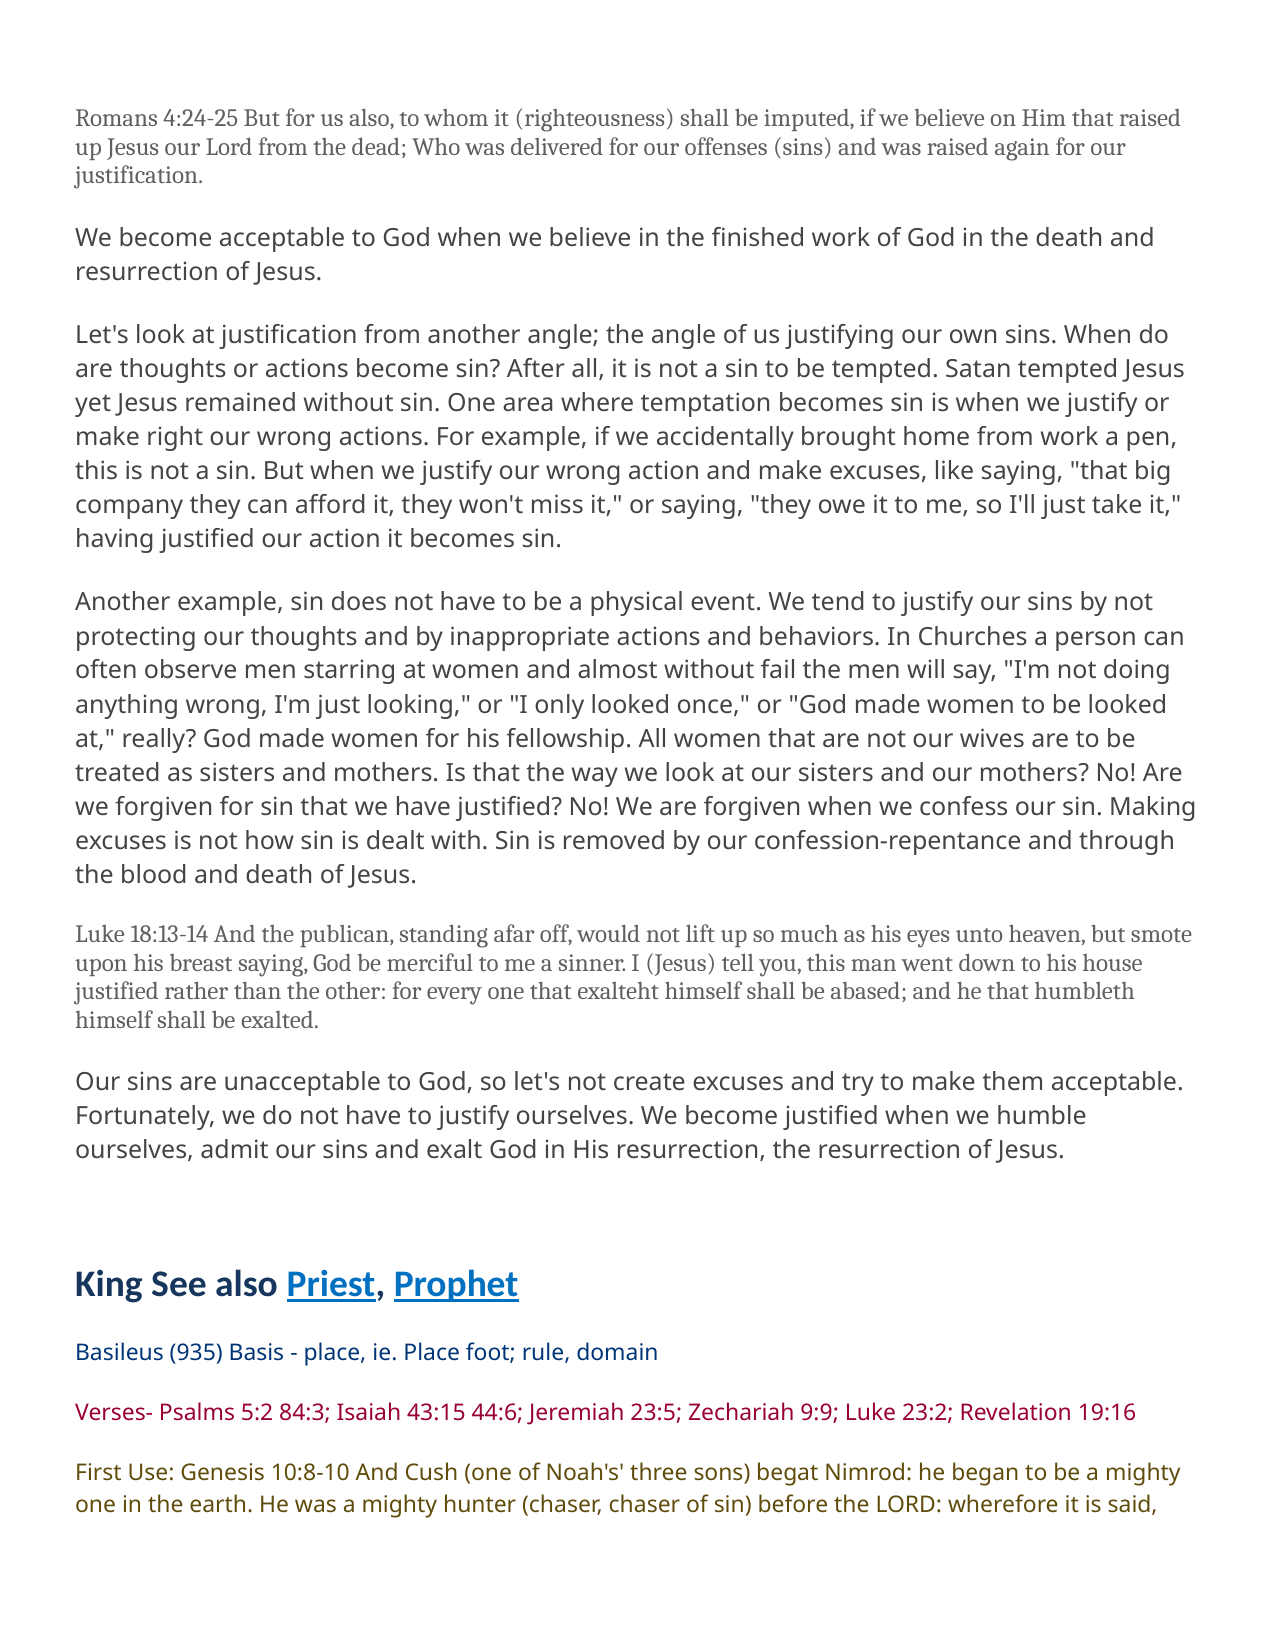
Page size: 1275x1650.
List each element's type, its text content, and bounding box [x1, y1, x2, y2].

text Another example, sin does not have to be a physical event. We tend to justify our sins by not protecting our thoughts and by inappropriate actions and behaviors. In Churches a person can often observe men starring at women and almost without fail the men will say, "I'm not doing anything wrong, I'm just looking," or "I only looked once," or "God made women to be looked at," really? God made women for his fellowship. All women that are not our wives are to be treated as sisters and mothers. Is that the way we look at our sisters and our mothers? No! Are we forgiven for sin that we have justified? No! We are forgiven when we confess our sin. Making excuses is not how sin is dealt with. Sin is removed by our confession-repentance and through the blood and death of Jesus. [75, 584, 1200, 891]
text Basileus (935) Basis - place, ie. Place foot; rule, domain [75, 1335, 1200, 1367]
text First Use: Genesis 10:8-10 And Cush (one of Noah's' three sons) begat Nimrod: he began to be a mighty one in the earth. He was a mighty hunter (chaser, chaser of sin) before the LORD: wherefore it is said, [75, 1456, 1200, 1519]
text Luke 18:13-14 And the publican, standing afar off, would not lift up so much as his eyes unto heaven, but smote upon his breast saying, God be merciful to me a sinner. I (Jesus) tell you, this man went down to his house justified rather than the other: for every one that exalteht himself shall be abased; and he that humbleth himself shall be exalted. [75, 920, 1200, 1035]
text Romans 4:24-25 But for us also, to whom it (righteousness) shall be imputed, if we believe on Him that raised up Jesus our Lord from the dead; Who was delivered for our offenses (sins) and was raised again for our justification. [75, 104, 1200, 190]
text We become acceptable to God when we believe in the finished work of God in the death and resurrection of Jesus. [75, 219, 1200, 287]
subtitle King See also Priest, Prophet [75, 1260, 1200, 1306]
text Let's look at justification from another angle; the angle of us justifying our own sins. When do are thoughts or actions become sin? After all, it is not a sin to be tempted. Satan tempted Jesus yet Jesus remained without sin. One area where temptation becomes sin is when we justify or make right our wrong actions. For example, if we accidentally brought home from work a pen, this is not a sin. But when we justify our wrong action and make excuses, like saying, "that big company they can afford it, they won't miss it," or saying, "they owe it to me, so I'll just take it," having justified our action it becomes sin. [75, 316, 1200, 555]
text Verses- Psalms 5:2 84:3; Isaiah 43:15 44:6; Jeremiah 23:5; Zechariah 9:9; Luke 23:2; Revelation 19:16 [75, 1396, 1200, 1427]
text Our sins are unacceptable to God, so let's not create excuses and try to make them acceptable. Fortunately, we do not have to justify ourselves. We become justified when we humble ourselves, admit our sins and exalt God in His resurrection, the resurrection of Jesus. [75, 1064, 1200, 1166]
